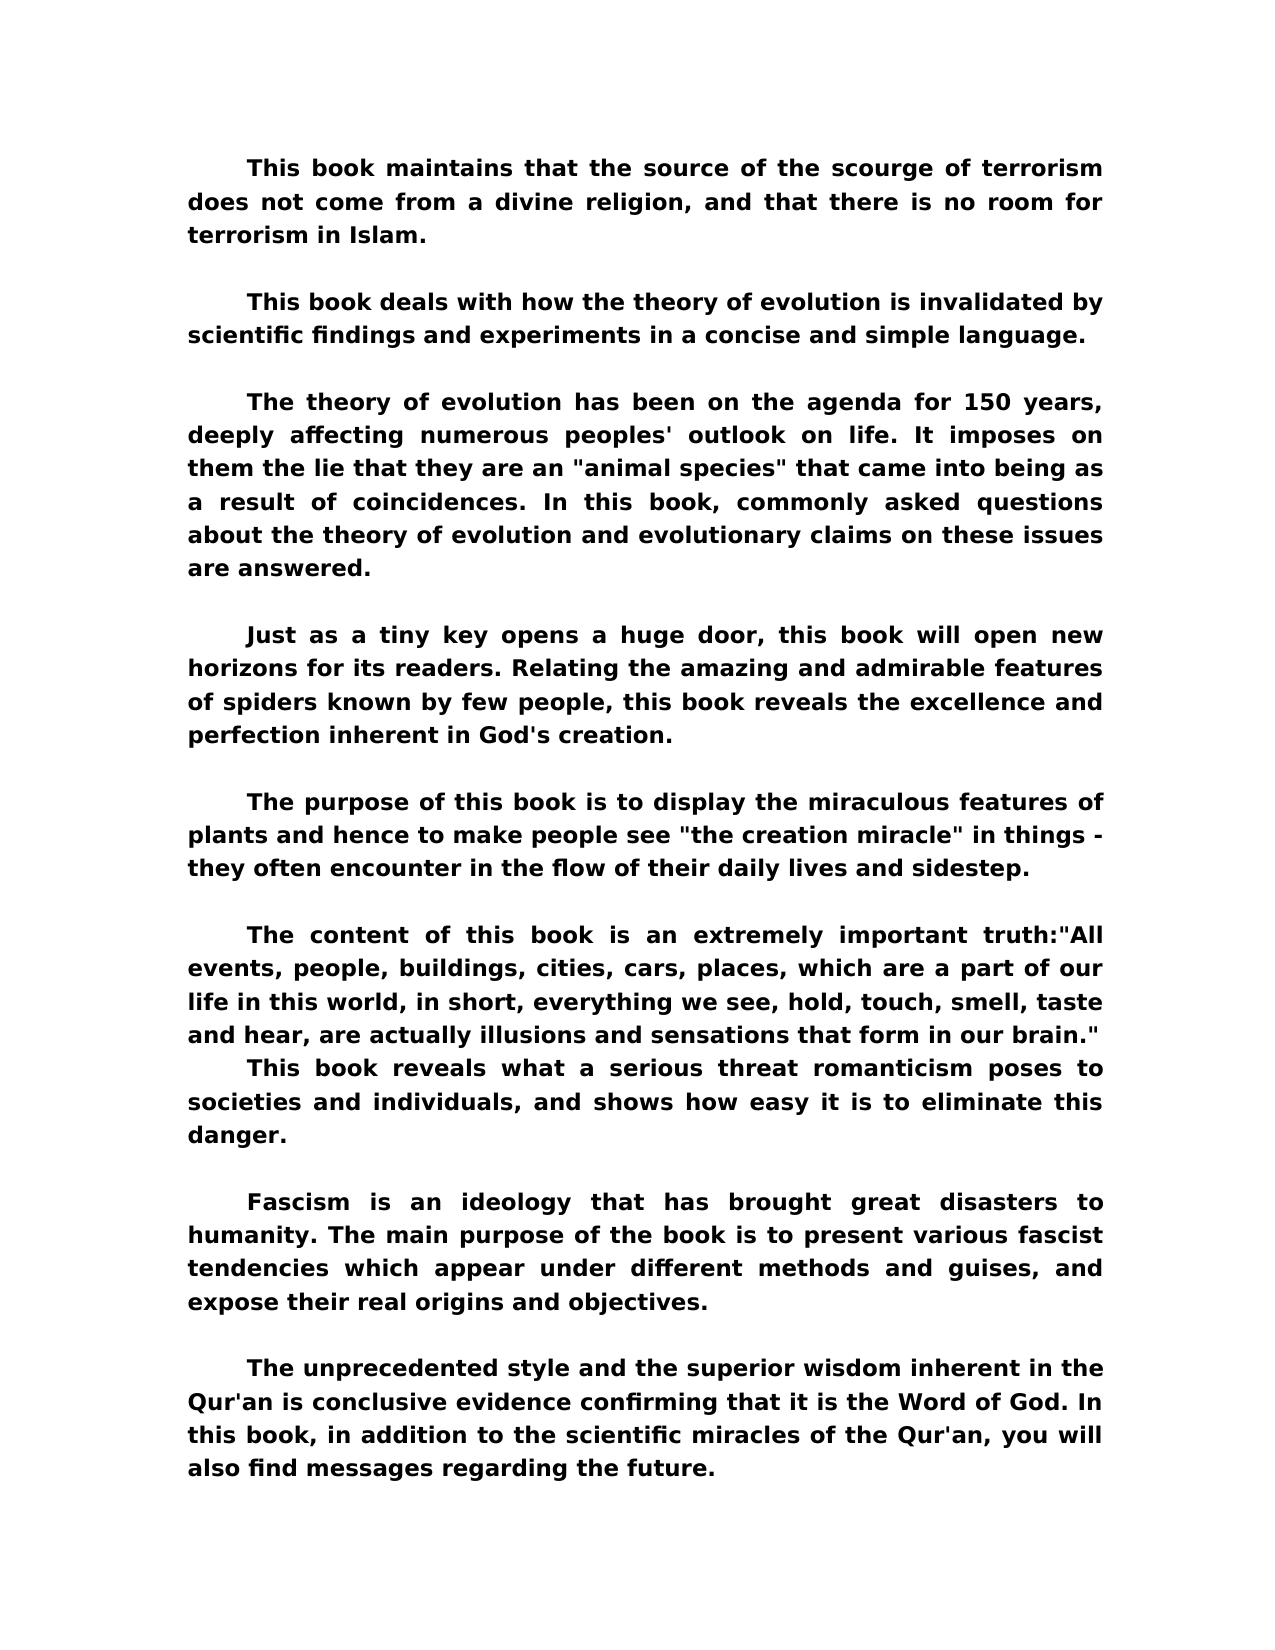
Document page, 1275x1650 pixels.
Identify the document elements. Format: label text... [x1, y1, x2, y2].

text This book maintains that the source of the scourge of terrorism does not come from a divine religion, and that there is no room for terrorism in Islam. [187, 150, 1104, 250]
text This book deals with how the theory of evolution is invalidated by scientific findings and experiments in a concise and simple language. [187, 283, 1104, 350]
text The purpose of this book is to display the miraculous features of plants and hence to make people see "the creation miracle" in things -they often encounter in the flow of their daily lives and sidestep. [187, 783, 1104, 883]
text The content of this book is an extremely important truth:"All events, people, buildings, cities, cars, places, which are a part of our life in this world, in short, everything we see, hold, touch, smell, taste and hear, are actually illusions and sensations that form in our brain." [187, 917, 1104, 1050]
text This book reveals what a serious threat romanticism poses to societies and individuals, and shows how easy it is to eliminate this danger. [187, 1050, 1104, 1150]
text The unprecedented style and the superior wisdom inherent in the Qur'an is conclusive evidence confirming that it is the Word of God. In this book, in addition to the scientific miracles of the Qur'an, you will also find messages regarding the future. [187, 1350, 1104, 1483]
text Just as a tiny key opens a huge door, this book will open new horizons for its readers. Relating the amazing and admirable features of spiders known by few people, this book reveals the excellence and perfection inherent in God's creation. [187, 617, 1104, 750]
text Fascism is an ideology that has brought great disasters to humanity. The main purpose of the book is to present various fascist tendencies which appear under different methods and guises, and expose their real origins and objectives. [187, 1183, 1104, 1317]
text The theory of evolution has been on the agenda for 150 years, deeply affecting numerous peoples' outlook on life. It imposes on them the lie that they are an "animal species" that came into being as a result of coincidences. In this book, commonly asked questions about the theory of evolution and evolutionary claims on these issues are answered. [187, 383, 1104, 583]
